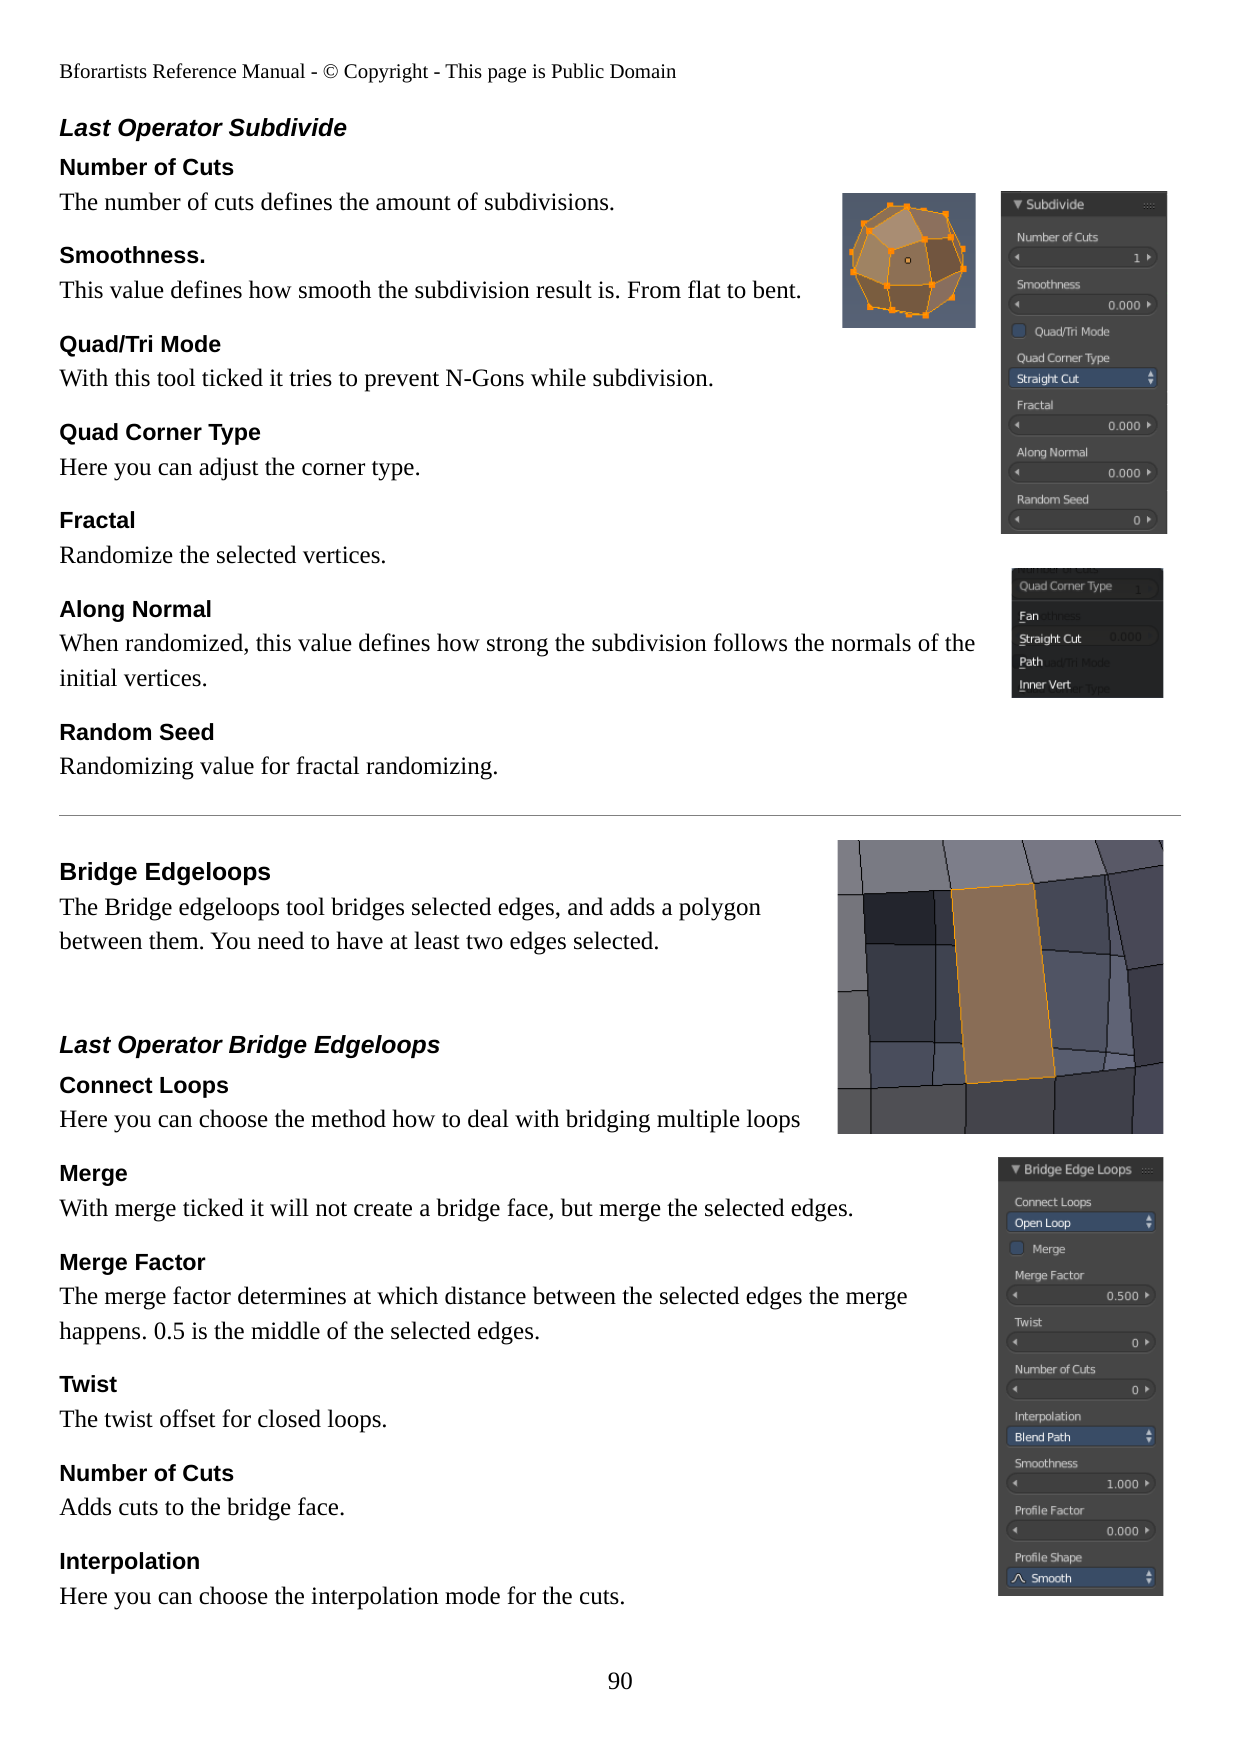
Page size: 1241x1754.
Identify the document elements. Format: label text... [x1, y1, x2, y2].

picture [998, 1157, 1164, 1596]
subtitle Last Operator Bridge Edgeloops [59, 1031, 837, 1059]
subtitle Quad Corner Type [59, 419, 1000, 445]
subtitle [1164, 1459, 1181, 1486]
text The twist offset for closed loops. [59, 1404, 998, 1433]
subtitle [1164, 1160, 1181, 1187]
text Here you can adjust the corner type. [59, 452, 1000, 480]
text The Bridge edgeloops tool bridges selected edges, and adds a polygon between them. You need to have at least two edges selected. [59, 892, 837, 955]
subtitle Interpolation [59, 1548, 998, 1574]
text When randomized, this value defines how strong the subdivision follows the normals of the initial vertices. [59, 628, 1011, 692]
subtitle Merge Factor [59, 1248, 998, 1275]
subtitle [1164, 857, 1181, 885]
text Randomizing value for fractal randomizing. [59, 751, 1181, 780]
subtitle [1168, 330, 1181, 357]
subtitle [1164, 1371, 1181, 1398]
subtitle [976, 242, 1000, 269]
subtitle Quad/Tri Mode [59, 330, 1000, 357]
text The number of cuts defines the amount of subdivisions. [59, 187, 1181, 215]
subtitle Along Normal [59, 595, 1011, 622]
text The merge factor determines at which distance between the selected edges the merge happens. 0.5 is the middle of the selected edges. [59, 1281, 998, 1344]
subtitle Number of Cuts [59, 154, 1181, 180]
text Randomize the selected vertices. [59, 540, 1181, 569]
text With merge ticked it will not create a bridge face, but merge the selected edges. [59, 1193, 998, 1222]
subtitle Fractal [59, 507, 1000, 534]
subtitle [1164, 1548, 1181, 1574]
subtitle [1164, 595, 1181, 622]
picture [842, 193, 976, 328]
subtitle [1164, 1072, 1181, 1098]
subtitle [1168, 242, 1181, 269]
text Adds cuts to the bridge face. [59, 1492, 998, 1521]
text Here you can choose the method how to deal with bridging multiple loops [59, 1104, 837, 1133]
picture [1011, 568, 1164, 698]
subtitle Connect Loops [59, 1072, 837, 1098]
subtitle Smoothness. [59, 242, 842, 269]
subtitle Random Seed [59, 718, 1181, 745]
subtitle [1164, 1248, 1181, 1275]
subtitle Last Operator Subdivide [59, 113, 1181, 141]
subtitle [1168, 419, 1181, 445]
text With this tool ticked it tries to prevent N-Gons while subdivision. [59, 363, 1000, 392]
text Here you can choose the interpolation mode for the cuts. [59, 1581, 1181, 1609]
subtitle [1168, 507, 1181, 534]
subtitle Number of Cuts [59, 1459, 998, 1486]
subtitle Bridge Edgeloops [59, 857, 837, 885]
subtitle Twist [59, 1371, 998, 1398]
subtitle Merge [59, 1160, 998, 1187]
picture [1000, 191, 1168, 534]
text This value defines how smooth the subdivision result is. From flat to bent. [59, 275, 842, 304]
picture [837, 840, 1164, 1134]
